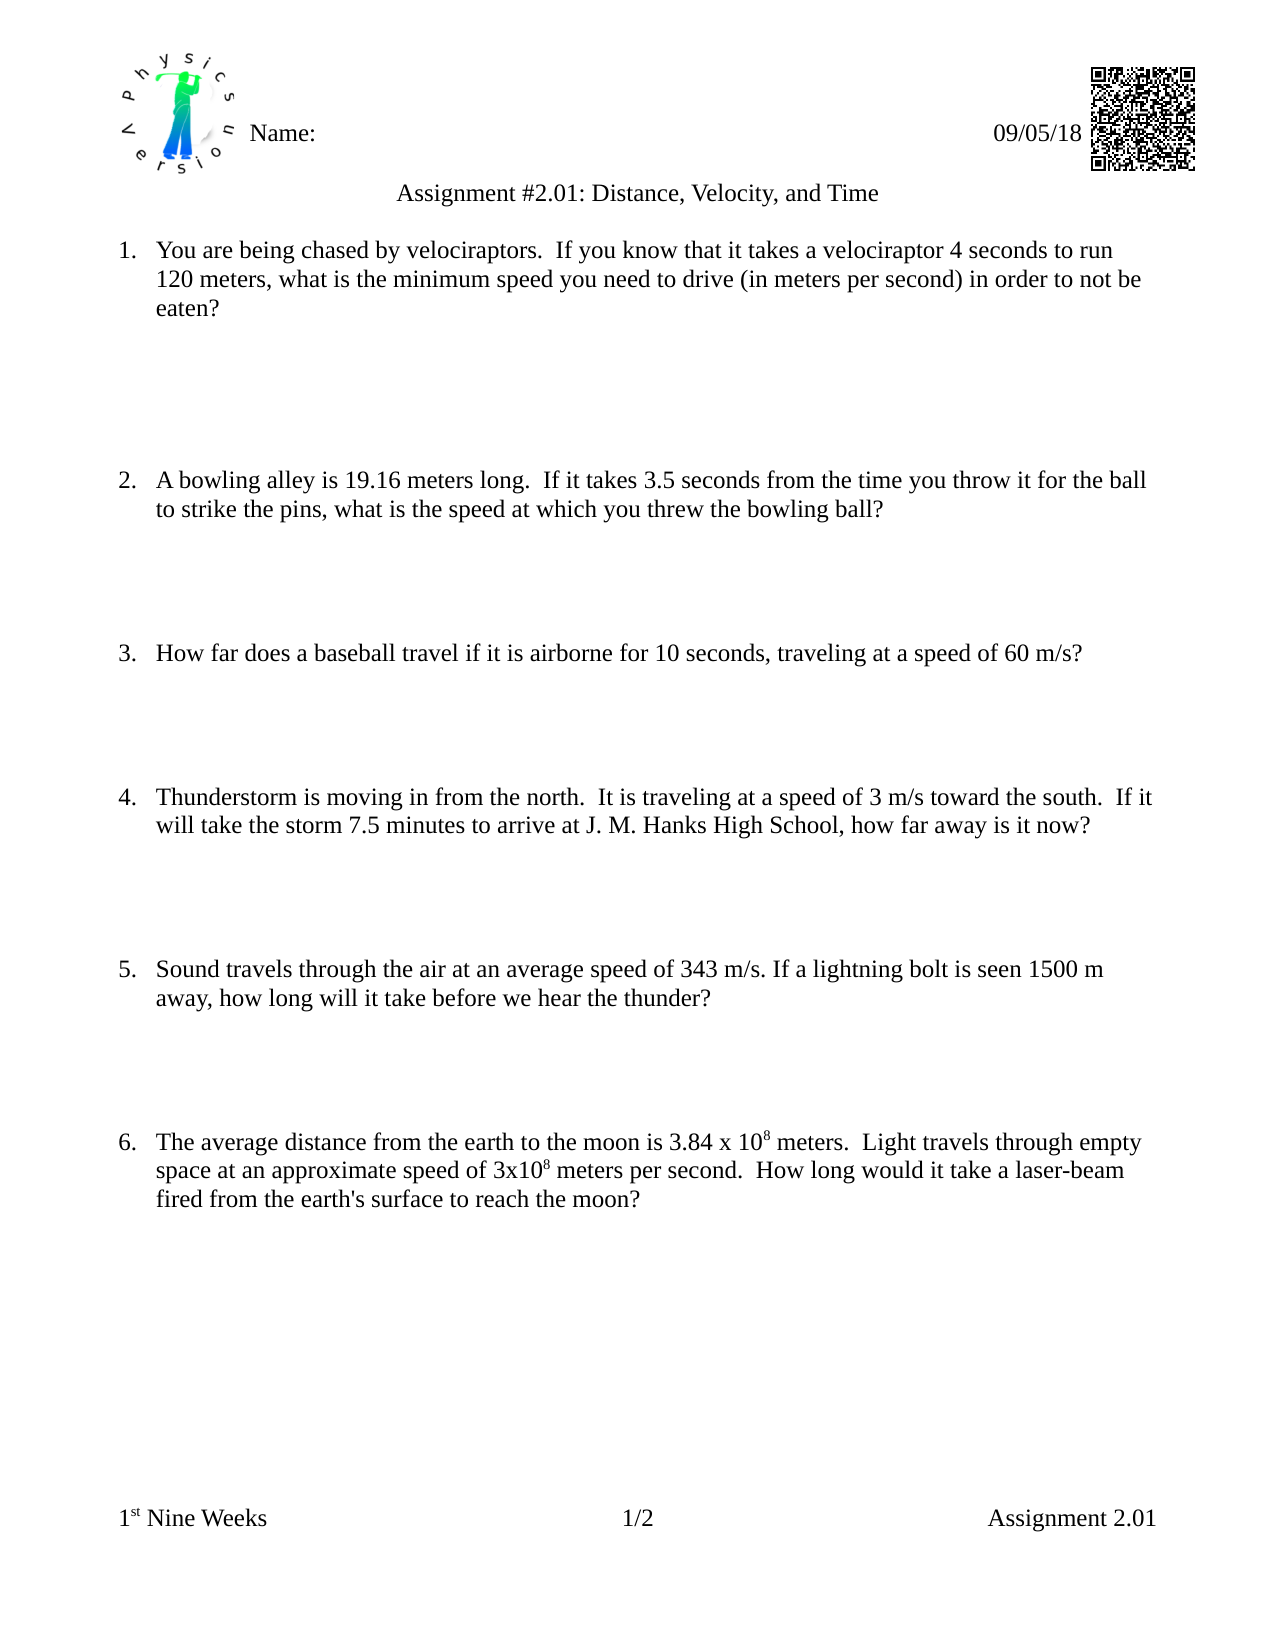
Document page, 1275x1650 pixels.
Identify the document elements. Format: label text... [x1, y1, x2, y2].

text Assignment #2.01: Distance, Velocity, and Time [118, 176, 1157, 207]
picture [1082, 58, 1203, 179]
list A bowling alley is 19.16 meters long. If it takes 3.5 seconds from the time you throw it for the ball to strike the pins, what is the speed at which you threw the bowling ball? [118, 466, 1157, 523]
list Thunderstorm is moving in from the north. It is traveling at a speed of 3 m/s toward the south. If it will take the storm 7.5 minutes to arrive at J. M. Hanks High School, how far away is it now? [118, 782, 1157, 839]
list The average distance from the earth to the moon is 3.84 x 108 meters. Light travels through empty space at an approximate speed of 3x108 meters per second. How long would it take a laser-beam fired from the earth's surface to reach the moon? [118, 1127, 1157, 1213]
picture [121, 53, 235, 174]
list How far does a baseball travel if it is airborne for 10 seconds, traveling at a speed of 60 m/s? [118, 638, 1157, 667]
list You are being chased by velociraptors. If you know that it takes a velociraptor 4 seconds to run 120 meters, what is the minimum speed you need to drive (in meters per second) in order to not be eaten? [118, 236, 1157, 322]
list Sound travels through the air at an average speed of 343 m/s. If a lightning bolt is seen 1500 m away, how long will it take before we hear the thunder? [118, 954, 1157, 1012]
